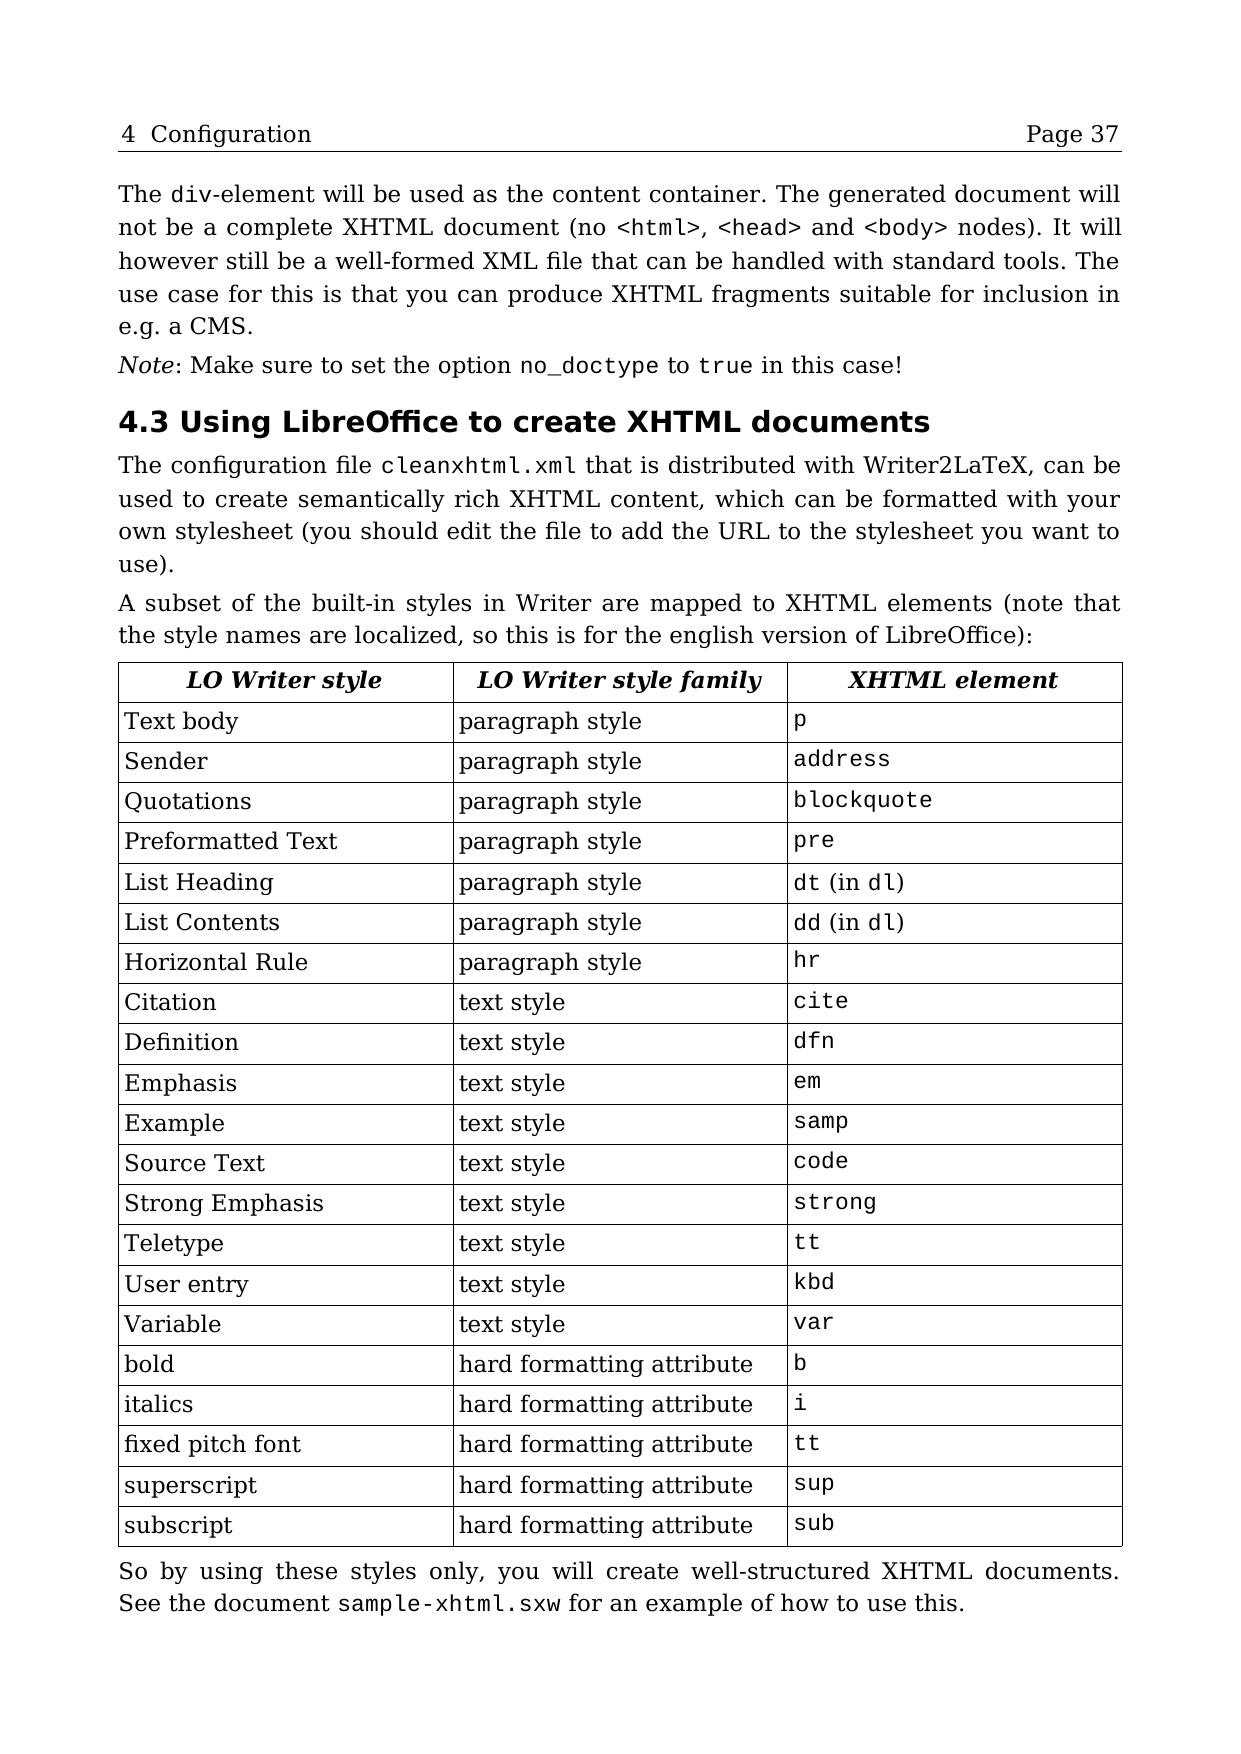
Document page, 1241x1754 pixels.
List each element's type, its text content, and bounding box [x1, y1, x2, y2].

table_cell Teletype [119, 1225, 453, 1265]
text So by using these styles only, you will create well-structured XHTML documents. See the document sample-xhtml.sxw for an example of how to use this. [118, 1558, 1122, 1619]
table_cell Strong Emphasis [119, 1185, 453, 1224]
table_cell paragraph style [454, 823, 787, 863]
table_cell var [788, 1306, 1122, 1345]
table_cell blockquote [788, 783, 1122, 822]
table_cell address [788, 743, 1122, 782]
table_cell text style [454, 1065, 787, 1104]
table_cell cite [788, 984, 1122, 1023]
table_cell em [788, 1065, 1122, 1104]
table_cell text style [454, 1105, 787, 1144]
table_cell hard formatting attribute [454, 1467, 787, 1506]
text The div-element will be used as the content container. The generated document will not be a complete XHTML document (no <html>, <head> and <body> nodes). It will however still be a well-formed XML file that can be handled with standard tools. The use case for this is that you can produce XHTML fragments suitable for inclusion in e.g. a CMS. [118, 181, 1122, 340]
table_cell tt [788, 1426, 1122, 1466]
table_cell Variable [119, 1306, 453, 1345]
subtitle Using LibreOffice to create XHTML documents [118, 406, 1122, 440]
table_cell Example [119, 1105, 453, 1144]
table_cell User entry [119, 1266, 453, 1305]
table_cell tt [788, 1225, 1122, 1265]
table_cell text style [454, 1185, 787, 1224]
table_cell fixed pitch font [119, 1426, 453, 1466]
table_header XHTML element [788, 663, 1122, 702]
table_cell dd (in dl) [788, 904, 1122, 943]
table_cell kbd [788, 1266, 1122, 1305]
table_cell hard formatting attribute [454, 1507, 787, 1546]
table_cell Source Text [119, 1145, 453, 1184]
table_cell pre [788, 823, 1122, 863]
table_cell Citation [119, 984, 453, 1023]
table_cell List Contents [119, 904, 453, 943]
table_cell bold [119, 1346, 453, 1385]
table_cell text style [454, 1225, 787, 1265]
table_cell text style [454, 1024, 787, 1064]
table_cell Horizontal Rule [119, 944, 453, 983]
text The configuration file cleanxhtml.xml that is distributed with Writer2LaTeX, can be used to create semantically rich XHTML content, which can be formatted with your own stylesheet (you should edit the file to add the URL to the stylesheet you want to use). [118, 452, 1122, 578]
table_cell Quotations [119, 783, 453, 822]
table_cell dt (in dl) [788, 864, 1122, 903]
table_cell italics [119, 1386, 453, 1425]
table_cell Preformatted Text [119, 823, 453, 863]
table_header LO Writer style [119, 663, 453, 702]
table_cell sup [788, 1467, 1122, 1506]
table_cell hard formatting attribute [454, 1346, 787, 1385]
table_cell Text body [119, 703, 453, 742]
table_cell code [788, 1145, 1122, 1184]
table_cell text style [454, 1306, 787, 1345]
table_cell hard formatting attribute [454, 1426, 787, 1466]
table_header LO Writer style family [454, 663, 787, 702]
table_cell text style [454, 1145, 787, 1184]
table_cell text style [454, 1266, 787, 1305]
table_cell p [788, 703, 1122, 742]
text Note: Make sure to set the option no_doctype to true in this case! [118, 352, 1122, 381]
table_cell strong [788, 1185, 1122, 1224]
table_cell paragraph style [454, 864, 787, 903]
table_cell Definition [119, 1024, 453, 1064]
table_cell superscript [119, 1467, 453, 1506]
table_cell List Heading [119, 864, 453, 903]
table_cell subscript [119, 1507, 453, 1546]
table_cell paragraph style [454, 904, 787, 943]
text A subset of the built-in styles in Writer are mapped to XHTML elements (note that the style names are localized, so this is for the english version of LibreOffice): [118, 590, 1122, 649]
table_cell hr [788, 944, 1122, 983]
table_cell sub [788, 1507, 1122, 1546]
table_cell paragraph style [454, 743, 787, 782]
table_cell samp [788, 1105, 1122, 1144]
table_cell dfn [788, 1024, 1122, 1064]
table_cell text style [454, 984, 787, 1023]
table_cell i [788, 1386, 1122, 1425]
table_cell Sender [119, 743, 453, 782]
table_cell paragraph style [454, 783, 787, 822]
table_cell b [788, 1346, 1122, 1385]
table_cell paragraph style [454, 944, 787, 983]
table_cell Emphasis [119, 1065, 453, 1104]
table_cell hard formatting attribute [454, 1386, 787, 1425]
table_cell paragraph style [454, 703, 787, 742]
